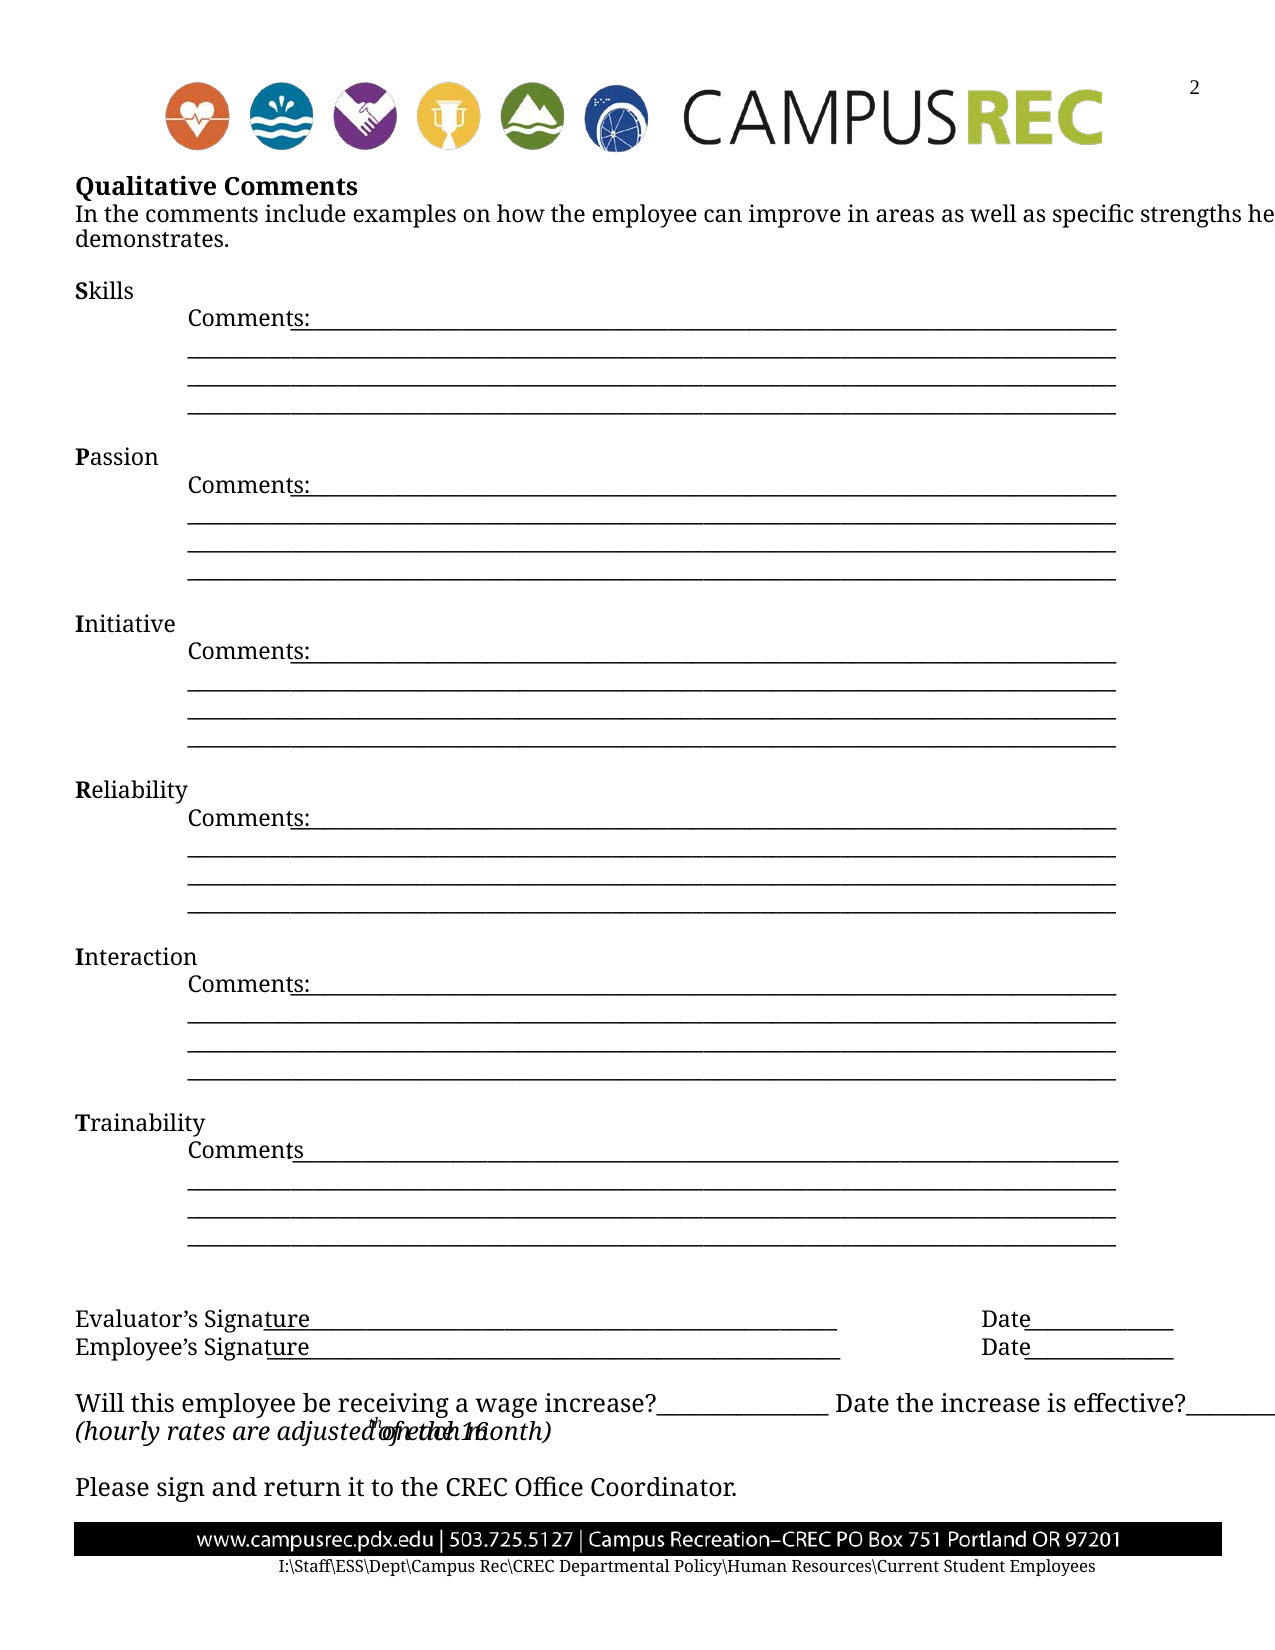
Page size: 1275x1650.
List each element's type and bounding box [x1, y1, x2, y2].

picture [158, 75, 1102, 158]
picture [74, 1522, 1222, 1556]
